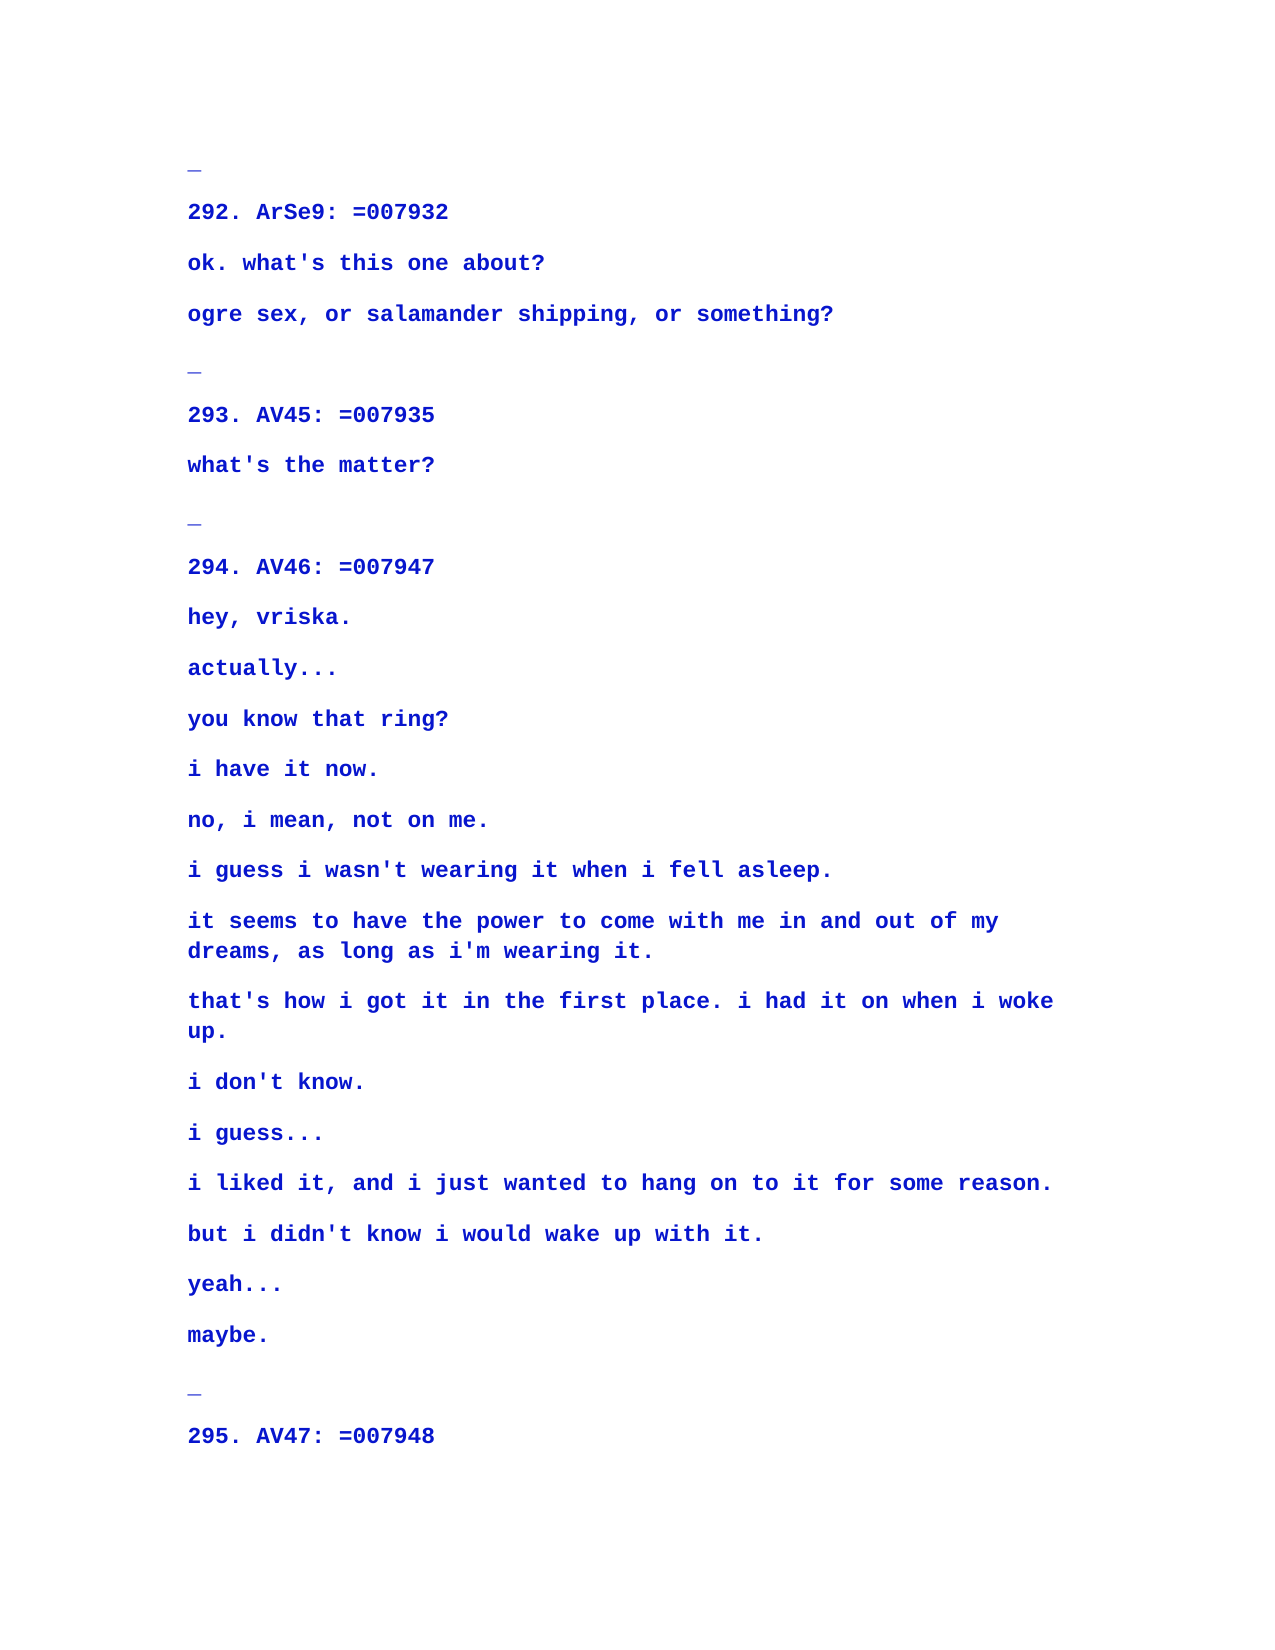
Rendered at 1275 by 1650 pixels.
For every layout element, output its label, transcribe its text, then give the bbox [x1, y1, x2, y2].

text ok. what's this one about? [187, 251, 1087, 277]
text hey, vriska. [187, 606, 1087, 632]
text maybe. [187, 1323, 1087, 1349]
text i guess... [187, 1121, 1087, 1147]
text you know that ring? [187, 707, 1087, 733]
text 295. AV47: =007948 [187, 1424, 1087, 1451]
text 294. AV46: =007947 [187, 555, 1087, 581]
text _ [187, 150, 1087, 176]
text i don't know. [187, 1070, 1087, 1096]
text ogre sex, or salamander shipping, or something? [187, 302, 1087, 328]
text i guess i wasn't wearing it when i fell asleep. [187, 859, 1087, 885]
text yeah... [187, 1273, 1087, 1299]
text what's the matter? [187, 454, 1087, 480]
text _ [187, 1374, 1087, 1400]
text actually... [187, 656, 1087, 682]
text _ [187, 504, 1087, 530]
text i liked it, and i just wanted to hang on to it for some reason. [187, 1171, 1087, 1197]
text it seems to have the power to come with me in and out of my dreams, as long as i'm wearing it. [187, 909, 1087, 965]
text no, i mean, not on me. [187, 808, 1087, 834]
text 292. ArSe9: =007932 [187, 201, 1087, 227]
text 293. AV45: =007935 [187, 403, 1087, 429]
text _ [187, 352, 1087, 378]
text but i didn't know i would wake up with it. [187, 1222, 1087, 1248]
text that's how i got it in the first place. i had it on when i woke up. [187, 990, 1087, 1046]
text i have it now. [187, 757, 1087, 783]
